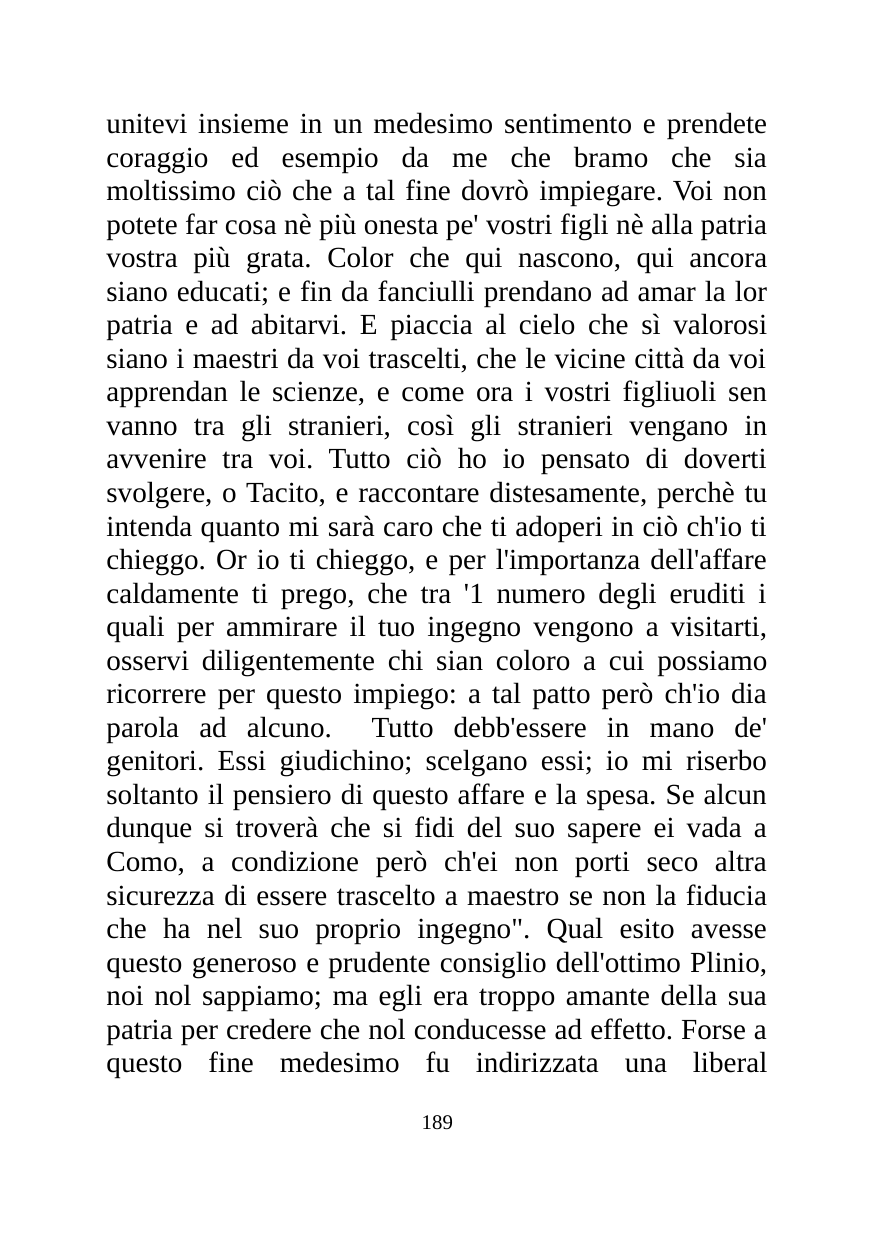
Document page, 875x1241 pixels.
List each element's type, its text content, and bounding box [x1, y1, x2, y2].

text unitevi insieme in un medesimo sentimento e prendete coraggio ed esempio da me che bramo che sia moltissimo ciò che a tal fine dovrò impiegare. Voi non potete far cosa nè più onesta pe' vostri figli nè alla patria vostra più grata. Color che qui nascono, qui ancora siano educati; e fin da fanciulli prendano ad amar la lor patria e ad abitarvi. E piaccia al cielo che sì valorosi siano i maestri da voi trascelti, che le vicine città da voi apprendan le scienze, e come ora i vostri figliuoli sen vanno tra gli stranieri, così gli stranieri vengano in avvenire tra voi. Tutto ciò ho io pensato di doverti svolgere, o Tacito, e raccontare distesamente, perchè tu intenda quanto mi sarà caro che ti adoperi in ciò ch'io ti chieggo. Or io ti chieggo, e per l'importanza dell'affare caldamente ti prego, che tra '1 numero degli eruditi i quali per ammirare il tuo ingegno vengono a visitarti, osservi diligentemente chi sian coloro a cui possiamo ricorrere per questo impiego: a tal patto però ch'io dia parola ad alcuno. Tutto debb'essere in mano de' genitori. Essi giudichino; scelgano essi; io mi riserbo soltanto il pensiero di questo affare e la spesa. Se alcun dunque si troverà che si fidi del suo sapere ei vada a Como, a condizione però ch'ei non porti seco altra sicurezza di essere trascelto a maestro se non la fiducia che ha nel suo proprio ingegno". Qual esito avesse questo generoso e prudente consiglio dell'ottimo Plinio, noi nol sappiamo; ma egli era troppo amante della sua patria per credere che nol conducesse ad effetto. Forse a questo fine medesimo fu indirizzata una liberal [106, 106, 768, 1079]
